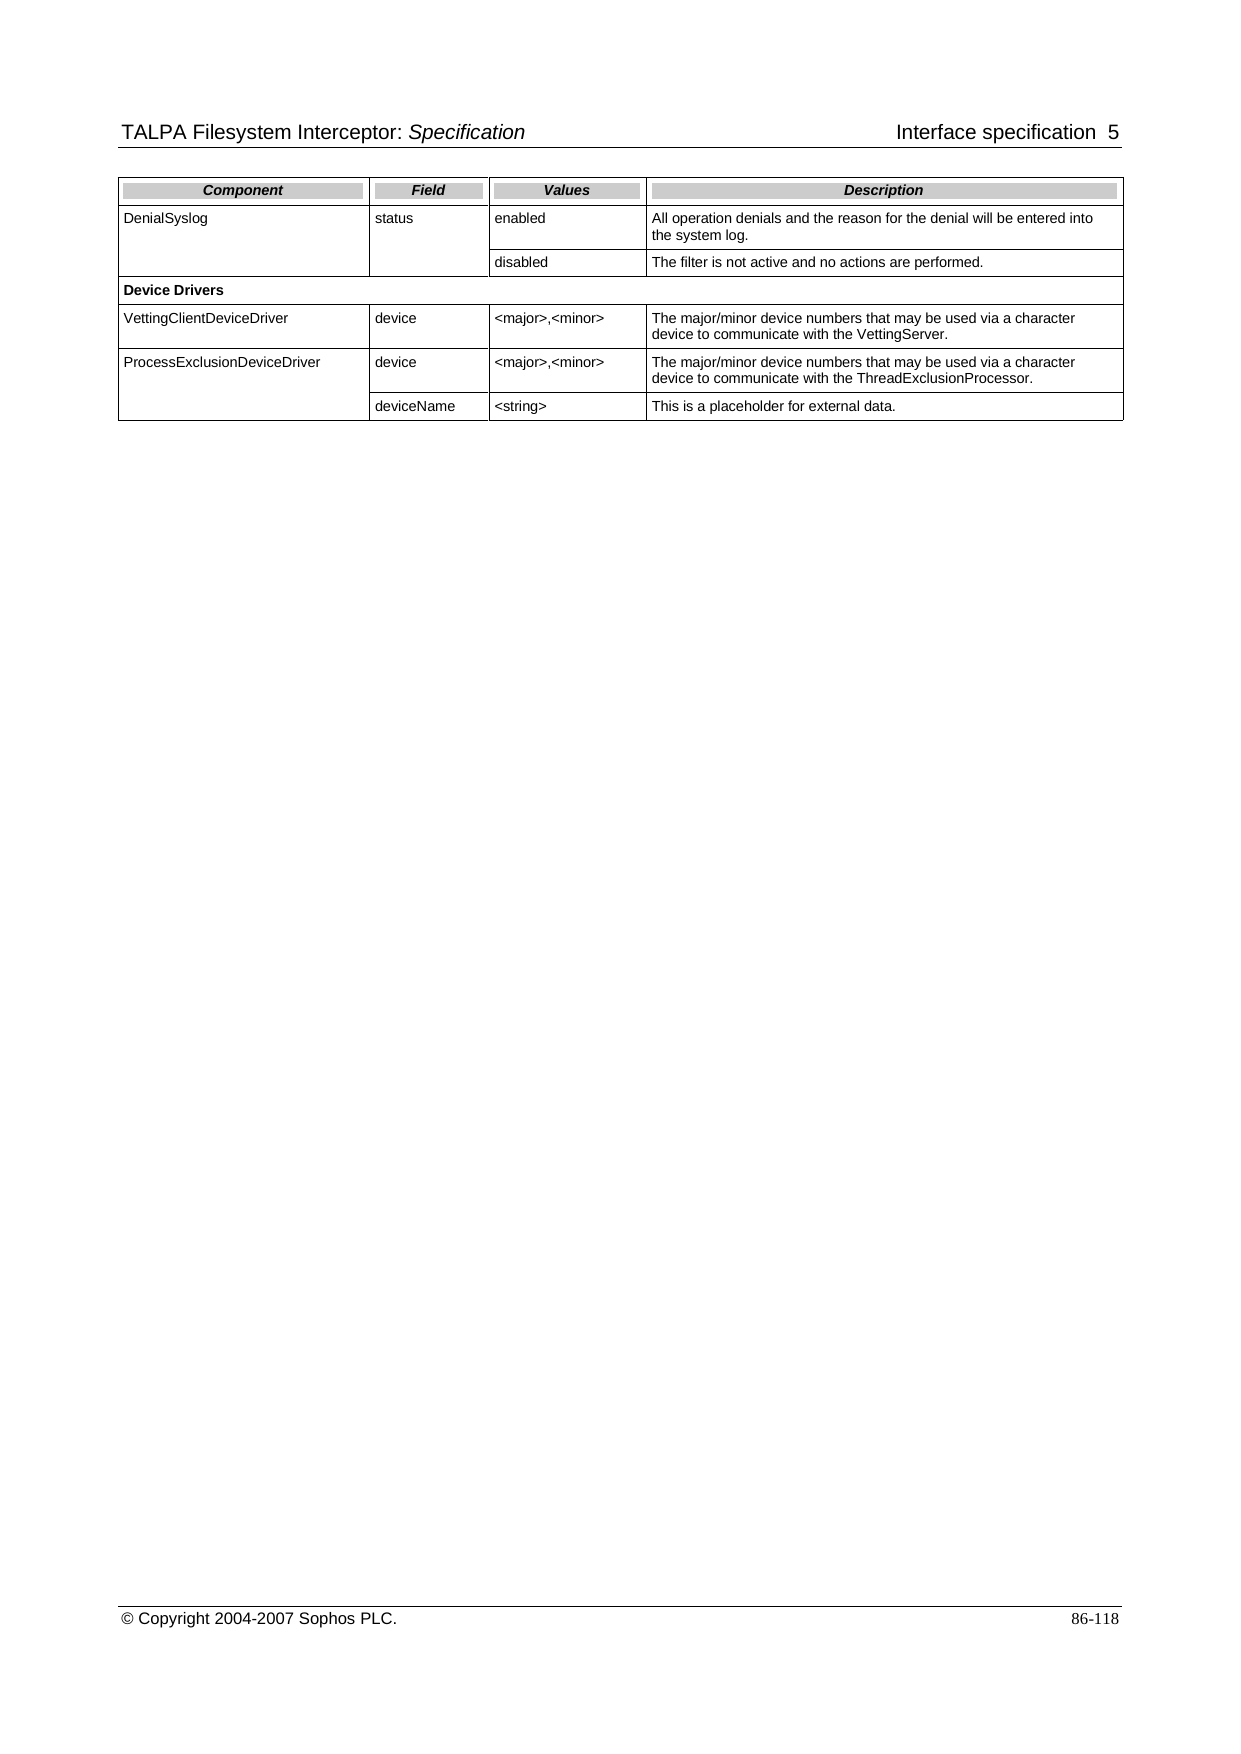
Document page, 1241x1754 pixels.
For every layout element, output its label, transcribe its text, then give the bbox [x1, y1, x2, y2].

table_header The major/minor device numbers that may be used via a character device to communicate with the ThreadExclusionProcessor. [647, 349, 1123, 392]
table_header Component [119, 178, 369, 205]
table_cell device [370, 305, 488, 348]
table_cell DenialSyslog [119, 206, 369, 276]
table_cell disabled [490, 250, 646, 276]
table_cell <major>,<minor> [490, 305, 646, 348]
table_cell This is a placeholder for external data. [647, 393, 1123, 420]
table_cell ProcessExclusionDeviceDriver [119, 349, 369, 420]
table_cell VettingClientDeviceDriver [119, 305, 369, 348]
table_header All operation denials and the reason for the denial will be entered into the system log. [647, 206, 1123, 249]
table_header <major>,<minor> [490, 349, 646, 392]
table_header device [370, 349, 488, 392]
table_cell The filter is not active and no actions are performed. [647, 250, 1123, 276]
table_cell status [370, 206, 488, 276]
table_cell deviceName [370, 393, 488, 420]
table_header Field [370, 178, 488, 205]
table_cell The major/minor device numbers that may be used via a character device to communicate with the VettingServer. [647, 305, 1123, 348]
table_header Description [647, 178, 1123, 205]
table_header enabled [490, 206, 646, 249]
table_cell Device Drivers [119, 277, 1123, 304]
table_cell <string> [490, 393, 646, 420]
table_header Values [490, 178, 646, 205]
